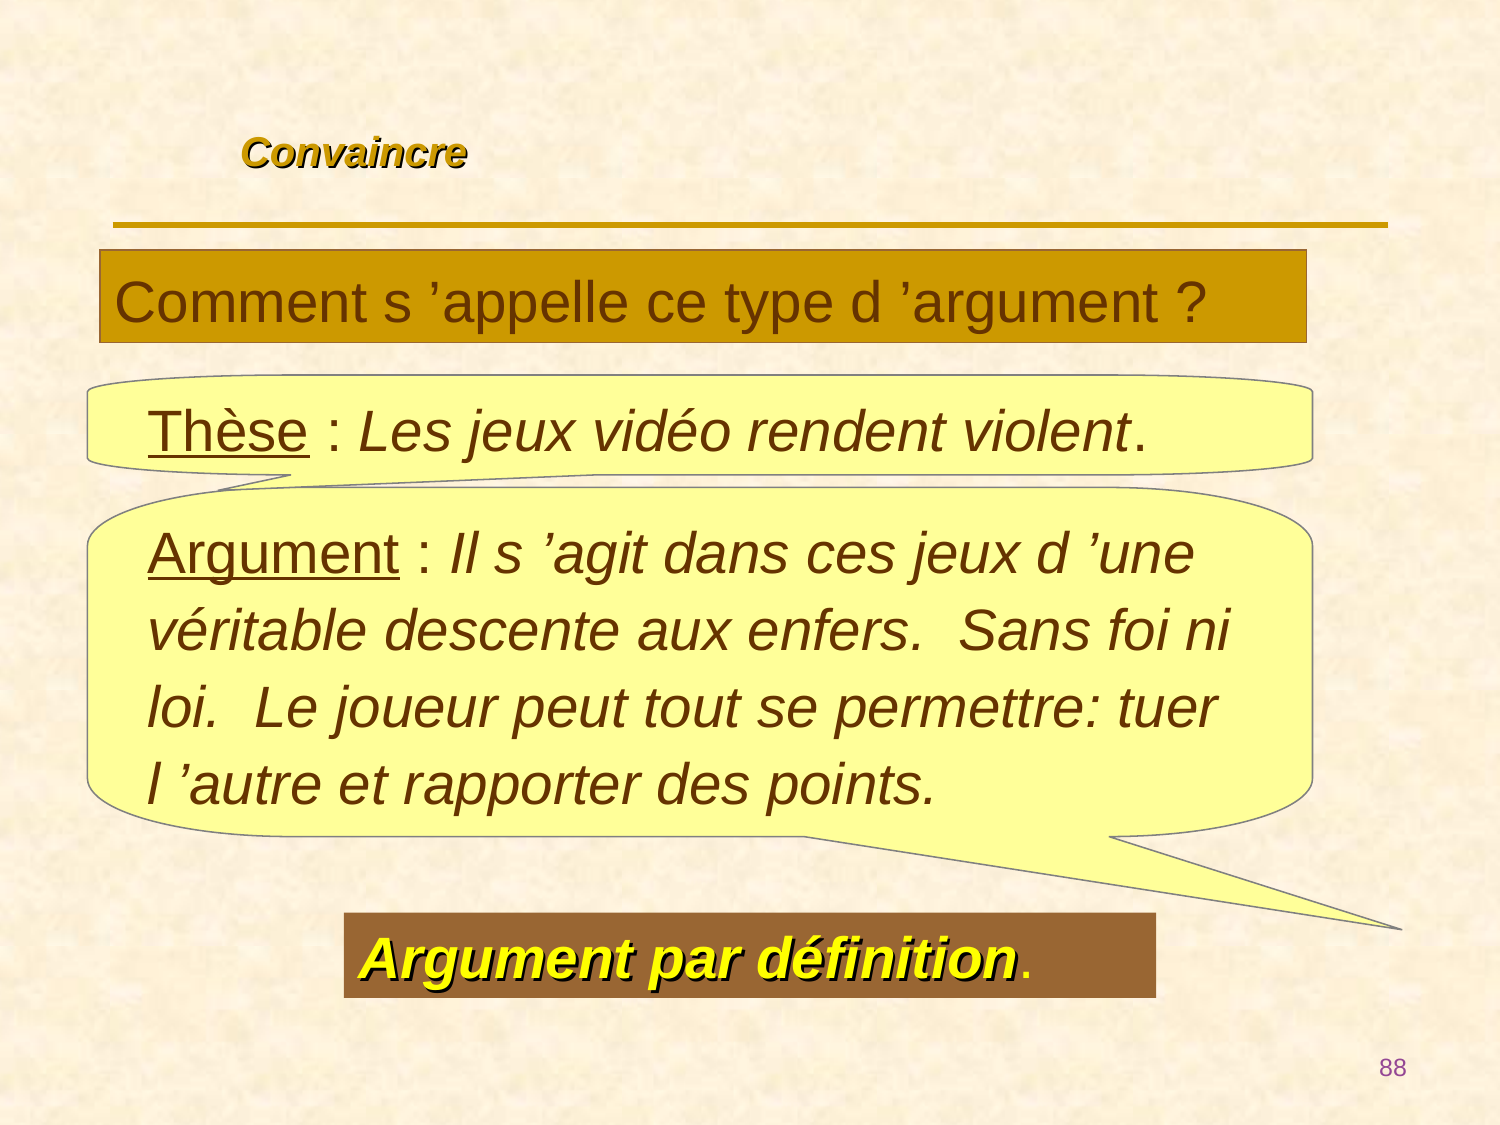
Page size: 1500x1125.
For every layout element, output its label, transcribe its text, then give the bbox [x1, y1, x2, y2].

text_box Convaincre [225, 116, 483, 183]
text_box Comment s ’appelle ce type d ’argument ? [99, 249, 1307, 343]
text_box Argument par définition. [343, 912, 1157, 998]
text_box Thèse : Les jeux vidéo rendent violent. [87, 375, 1313, 491]
picture [0, 0, 1500, 1125]
text_box Argument : Il s ’agit dans ces jeux d ’une véritable descente aux enfers. Sans foi ni loi. Le joueur peut tout se permettre: tuer l ’autre et rapporter des points. [87, 487, 1403, 930]
